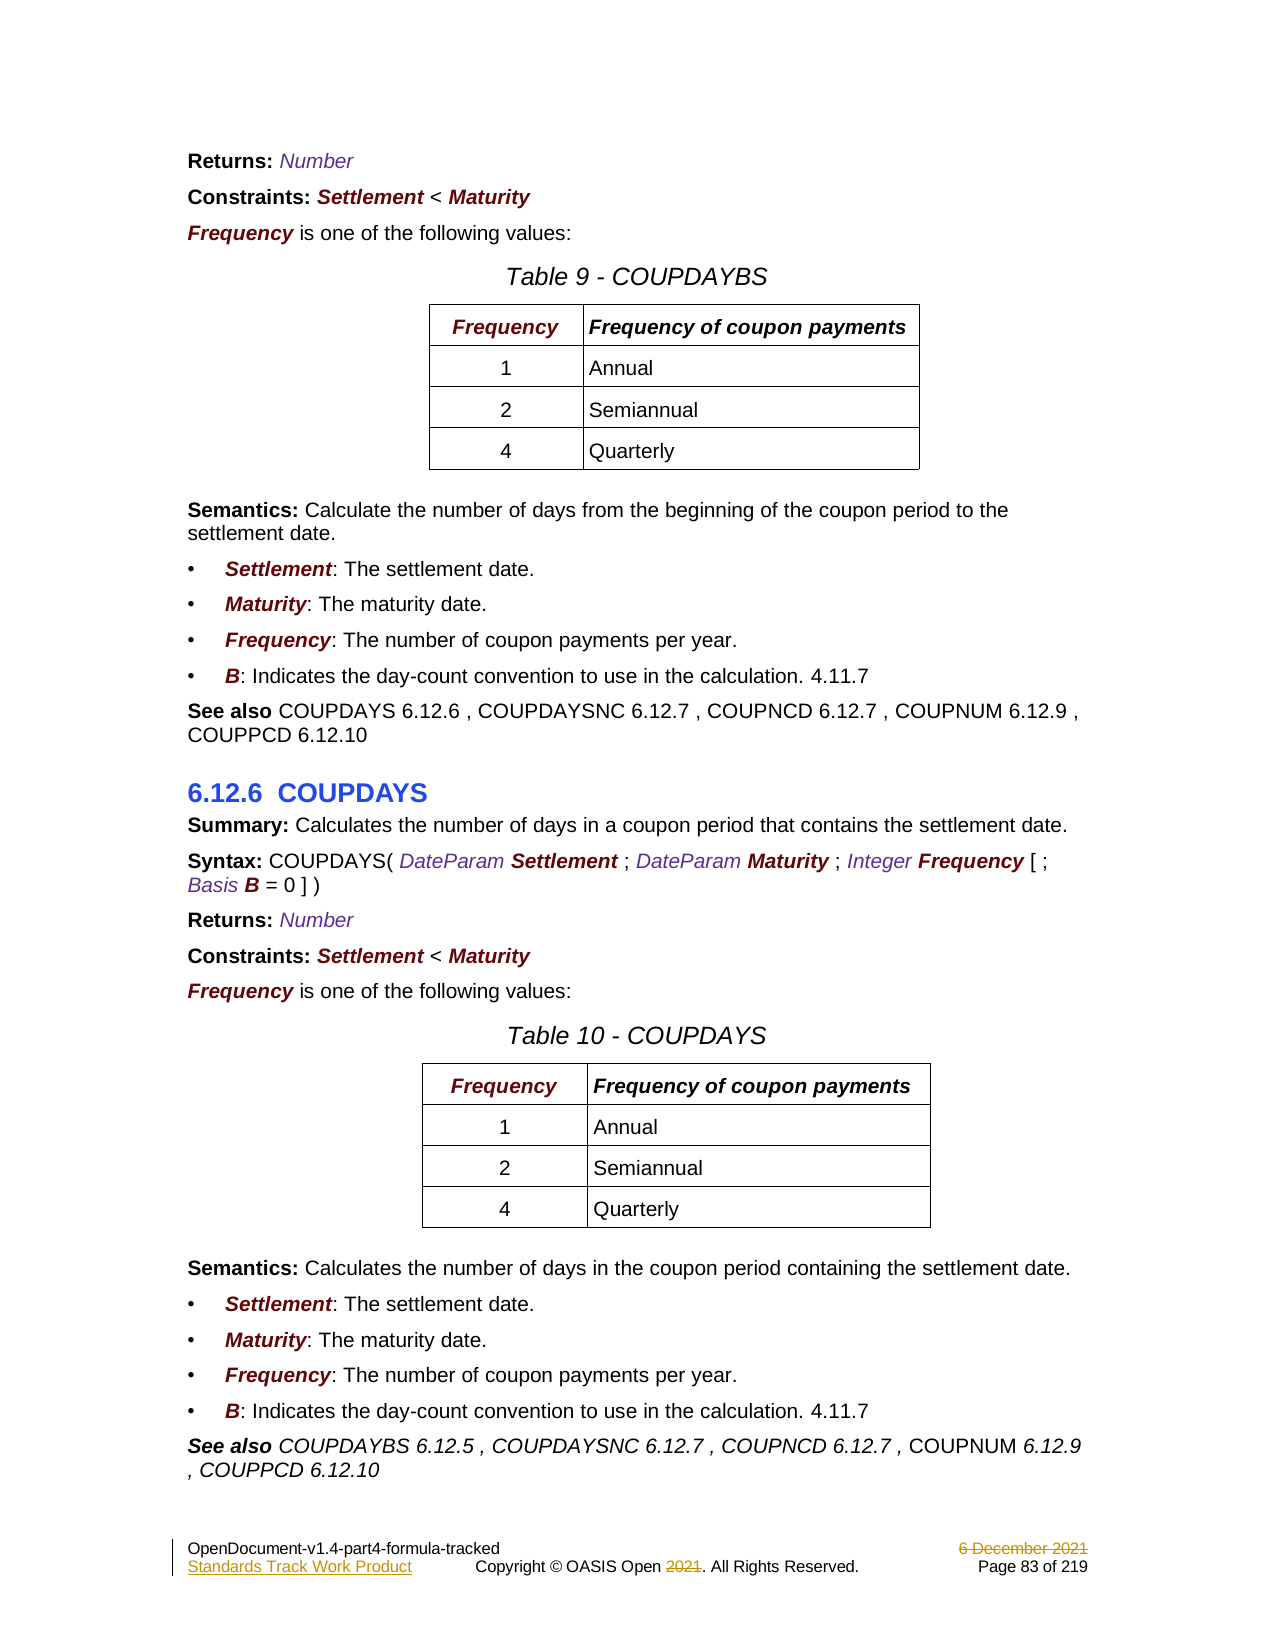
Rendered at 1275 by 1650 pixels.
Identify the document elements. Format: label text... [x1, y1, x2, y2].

text Syntax: COUPDAYS( DateParam Settlement ; DateParam Maturity ; Integer Frequency [ ; Basis B = 0 ] ) [187, 849, 1088, 897]
table_cell 4 [430, 428, 583, 468]
list Frequency: The number of coupon payments per year. [187, 1364, 1088, 1387]
list Maturity: The maturity date. [187, 593, 1088, 616]
list Frequency: The number of coupon payments per year. [187, 628, 1088, 652]
table_cell Annual [584, 346, 919, 386]
table_cell 4 [423, 1187, 587, 1227]
table_cell Quarterly [588, 1187, 930, 1227]
table_cell Annual [588, 1105, 930, 1145]
text See also COUPDAYBS 6.12.5 , COUPDAYSNC 6.12.7 , COUPNCD 6.12.7 , COUPNUM 6.12.9 , COUPPCD 6.12.10 [187, 1435, 1088, 1482]
text See also COUPDAYS 6.12.6 , COUPDAYSNC 6.12.7 , COUPNCD 6.12.7 , COUPNUM 6.12.9 , COUPPCD 6.12.10 [187, 700, 1088, 747]
table_cell 1 [430, 346, 583, 386]
table_header Frequency [423, 1064, 587, 1104]
text Returns: Number [187, 909, 1088, 932]
list Maturity: The maturity date. [187, 1328, 1088, 1352]
text Constraints: Settlement < Maturity [187, 944, 1088, 968]
text Returns: Number [187, 150, 1088, 173]
table_cell 1 [423, 1105, 587, 1145]
list B: Indicates the day-count convention to use in the calculation. 4.11.7 [187, 1399, 1088, 1423]
text Summary: Calculates the number of days in a coupon period that contains the settlement date. [187, 814, 1088, 837]
text Table 10 - COUPDAYS [187, 1022, 1088, 1050]
list Settlement: The settlement date. [187, 557, 1088, 581]
table_cell Semiannual [584, 387, 919, 427]
text Frequency is one of the following values: [187, 221, 1088, 245]
table_cell Semiannual [588, 1146, 930, 1186]
table_cell Quarterly [584, 428, 919, 468]
text Table 9 - COUPDAYBS [187, 263, 1088, 291]
table_header Frequency of coupon payments [588, 1064, 930, 1104]
table_header Frequency [430, 305, 583, 345]
text Semantics: Calculate the number of days from the beginning of the coupon period to the settlement date. [187, 474, 1088, 545]
subtitle COUPDAYS [187, 778, 1088, 808]
text Frequency is one of the following values: [187, 980, 1088, 1003]
table_cell 2 [430, 387, 583, 427]
list Settlement: The settlement date. [187, 1292, 1088, 1316]
list B: Indicates the day-count convention to use in the calculation. 4.11.7 [187, 664, 1088, 688]
text Constraints: Settlement < Maturity [187, 186, 1088, 209]
table_cell 2 [423, 1146, 587, 1186]
text Semantics: Calculates the number of days in the coupon period containing the settlement date. [187, 1233, 1088, 1280]
table_header Frequency of coupon payments [584, 305, 919, 345]
